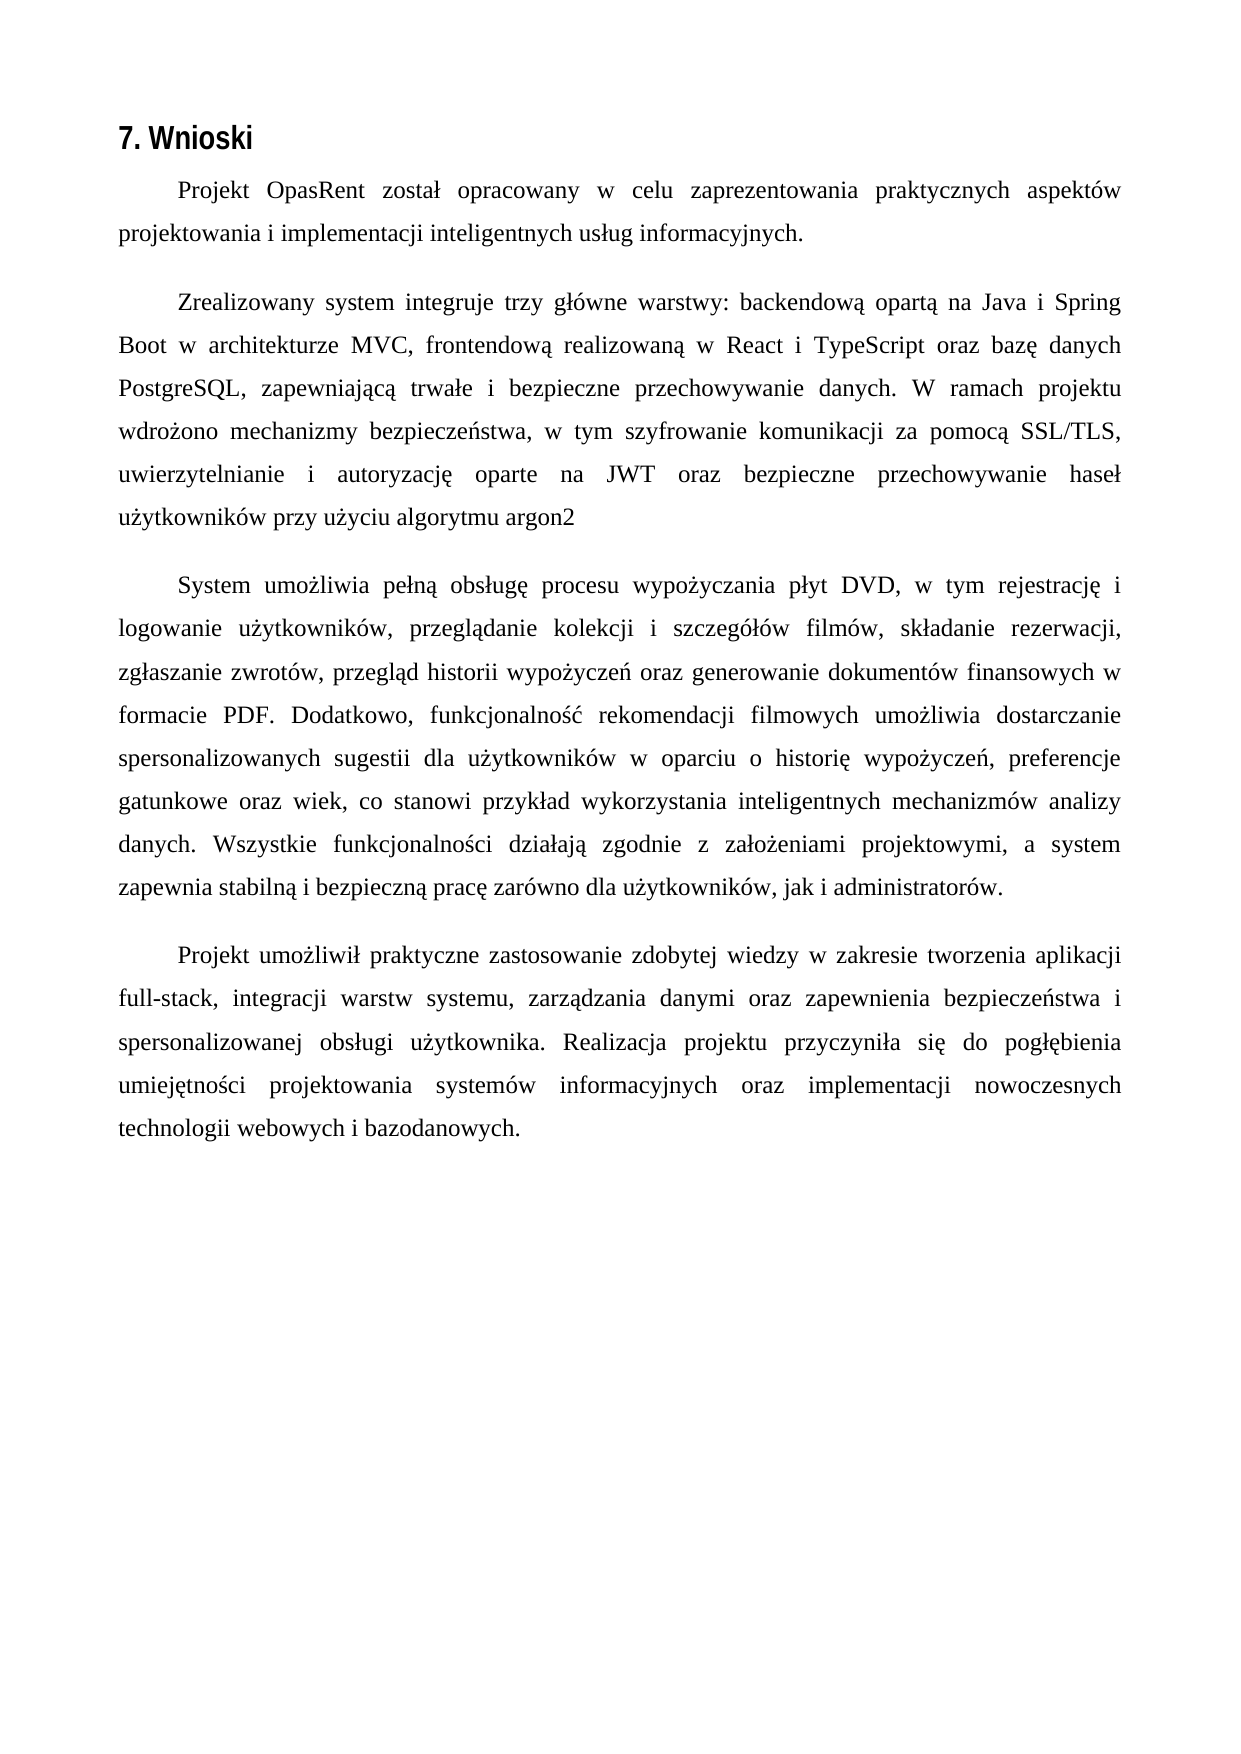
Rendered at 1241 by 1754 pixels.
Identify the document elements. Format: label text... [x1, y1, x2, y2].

text System umożliwia pełną obsługę procesu wypożyczania płyt DVD, w tym rejestrację i logowanie użytkowników, przeglądanie kolekcji i szczegółów filmów, składanie rezerwacji, zgłaszanie zwrotów, przegląd historii wypożyczeń oraz generowanie dokumentów finansowych w formacie PDF. Dodatkowo, funkcjonalność rekomendacji filmowych umożliwia dostarczanie spersonalizowanych sugestii dla użytkowników w oparciu o historię wypożyczeń, preferencje gatunkowe oraz wiek, co stanowi przykład wykorzystania inteligentnych mechanizmów analizy danych. Wszystkie funkcjonalności działają zgodnie z założeniami projektowymi, a system zapewnia stabilną i bezpieczną pracę zarówno dla użytkowników, jak i administratorów. [118, 570, 1122, 901]
text Projekt umożliwił praktyczne zastosowanie zdobytej wiedzy w zakresie tworzenia aplikacji full-stack, integracji warstw systemu, zarządzania danymi oraz zapewnienia bezpieczeństwa i spersonalizowanej obsługi użytkownika. Realizacja projektu przyczyniła się do pogłębienia umiejętności projektowania systemów informacyjnych oraz implementacji nowoczesnych technologii webowych i bazodanowych. [118, 940, 1122, 1142]
text Projekt OpasRent został opracowany w celu zaprezentowania praktycznych aspektów projektowania i implementacji inteligentnych usług informacyjnych. [118, 175, 1122, 247]
subtitle 7. Wnioski [118, 118, 1122, 156]
text Zrealizowany system integruje trzy główne warstwy: backendową opartą na Java i Spring Boot w architekturze MVC, frontendową realizowaną w React i TypeScript oraz bazę danych PostgreSQL, zapewniającą trwałe i bezpieczne przechowywanie danych. W ramach projektu wdrożono mechanizmy bezpieczeństwa, w tym szyfrowanie komunikacji za pomocą SSL/TLS, uwierzytelnianie i autoryzację oparte na JWT oraz bezpieczne przechowywanie haseł użytkowników przy użyciu algorytmu argon2 [118, 287, 1122, 531]
